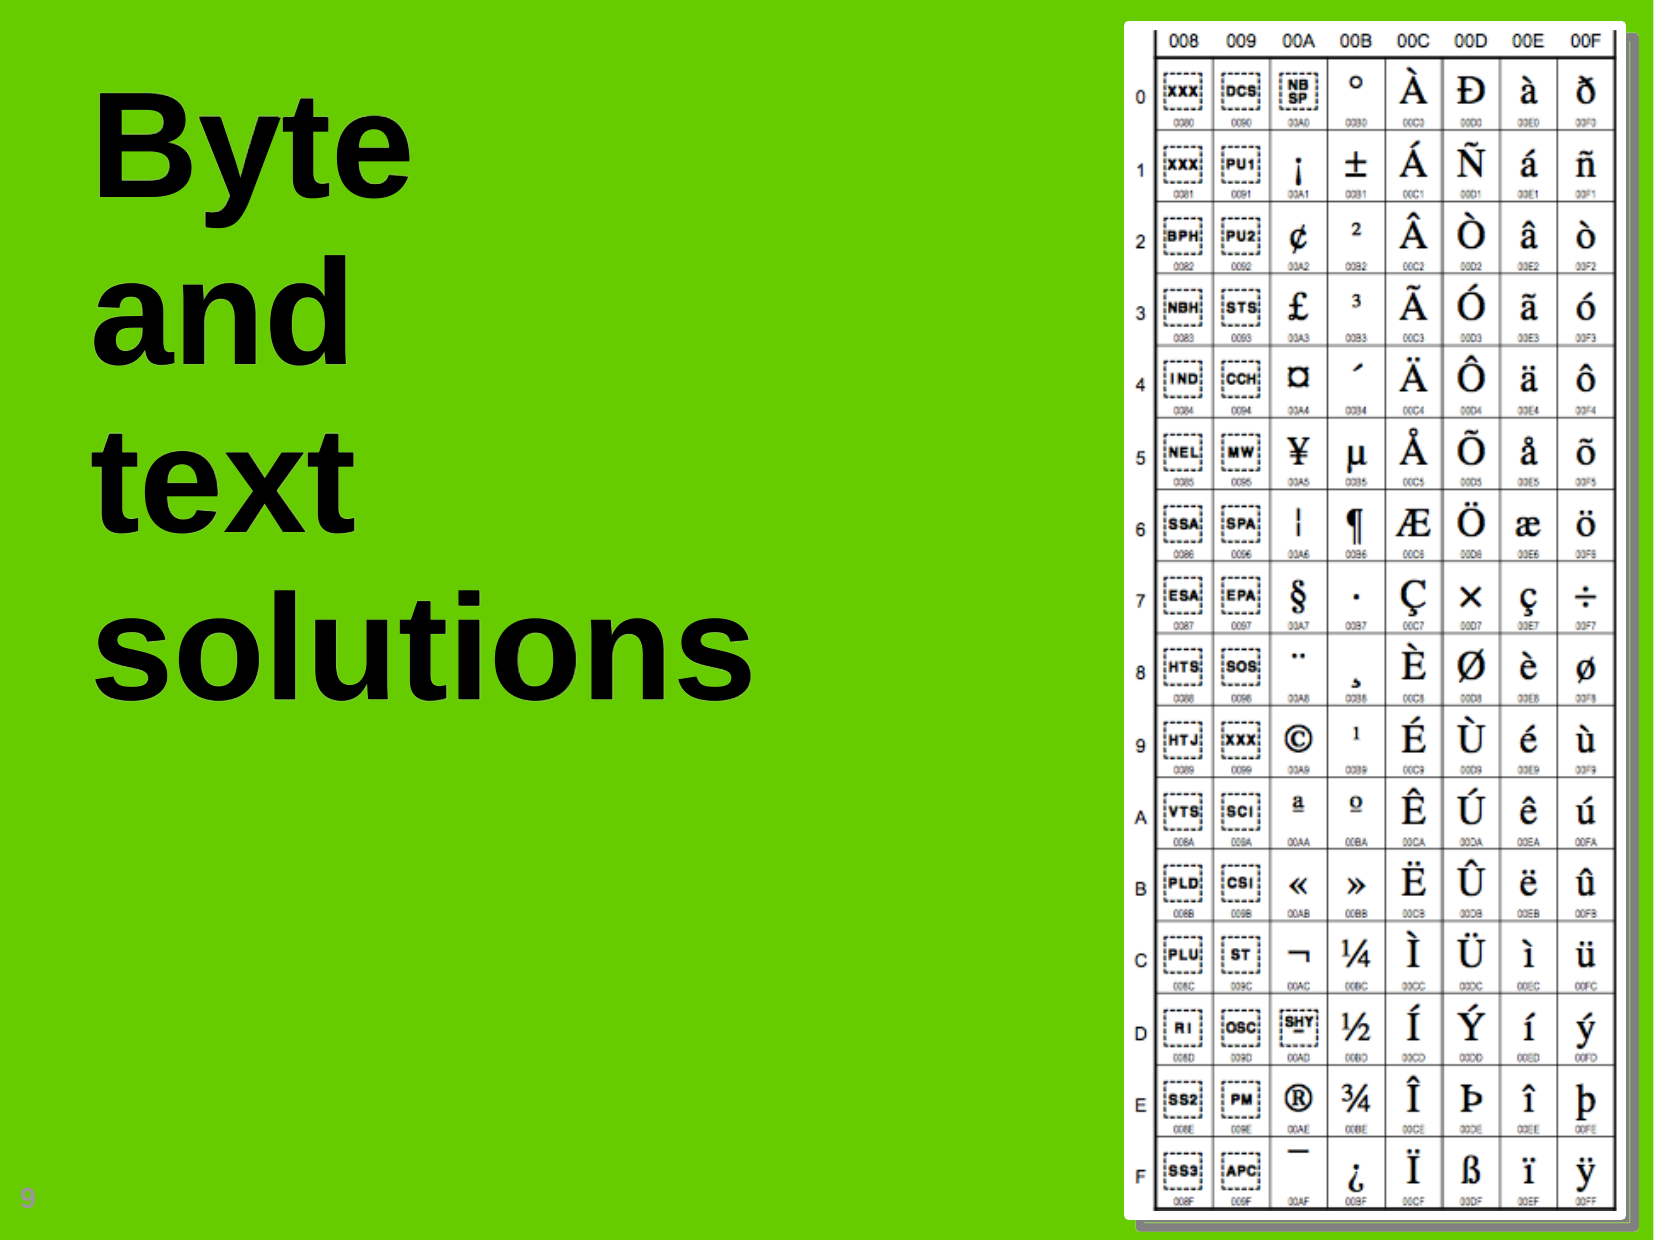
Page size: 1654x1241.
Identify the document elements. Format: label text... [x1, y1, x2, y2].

title Byte and text solutions [90, 96, 1124, 697]
picture [1133, 29, 1618, 1211]
